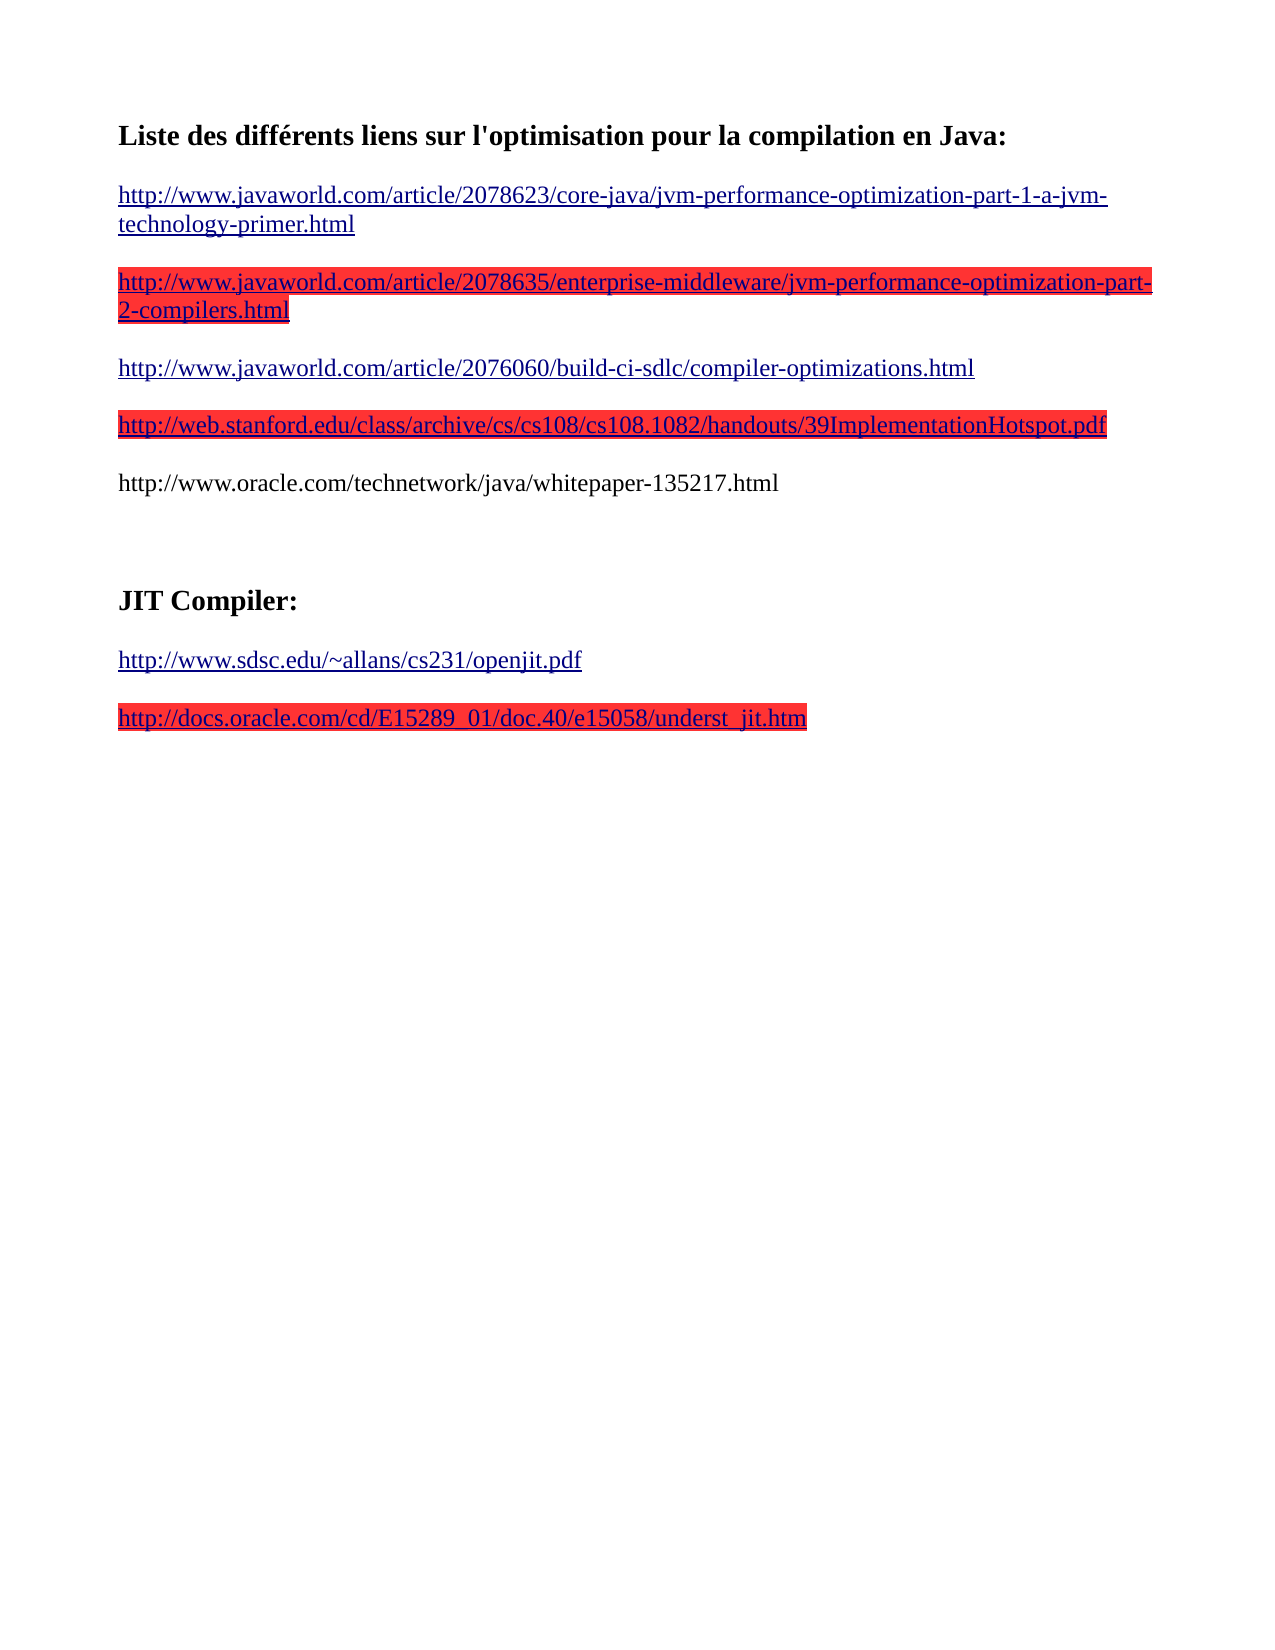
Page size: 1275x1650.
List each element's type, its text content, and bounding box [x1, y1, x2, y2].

text http://www.javaworld.com/article/2078623/core-java/jvm-performance-optimization-part-1-a-jvm-technology-primer.html [118, 180, 1157, 238]
text JIT Compiler: [118, 583, 1157, 616]
text http://www.javaworld.com/article/2078635/enterprise-middleware/jvm-performance-optimization-part-2-compilers.html [118, 267, 1157, 324]
text http://www.oracle.com/technetwork/java/whitepaper-135217.html [118, 468, 1157, 497]
text http://www.javaworld.com/article/2076060/build-ci-sdlc/compiler-optimizations.html [118, 353, 1157, 382]
text http://www.sdsc.edu/~allans/cs231/openjit.pdf [118, 645, 1157, 674]
text http://docs.oracle.com/cd/E15289_01/doc.40/e15058/underst_jit.htm [118, 703, 1157, 731]
text http://web.stanford.edu/class/archive/cs/cs108/cs108.1082/handouts/39ImplementationHotspot.pdf [118, 410, 1157, 439]
text Liste des différents liens sur l'optimisation pour la compilation en Java: [118, 118, 1157, 152]
